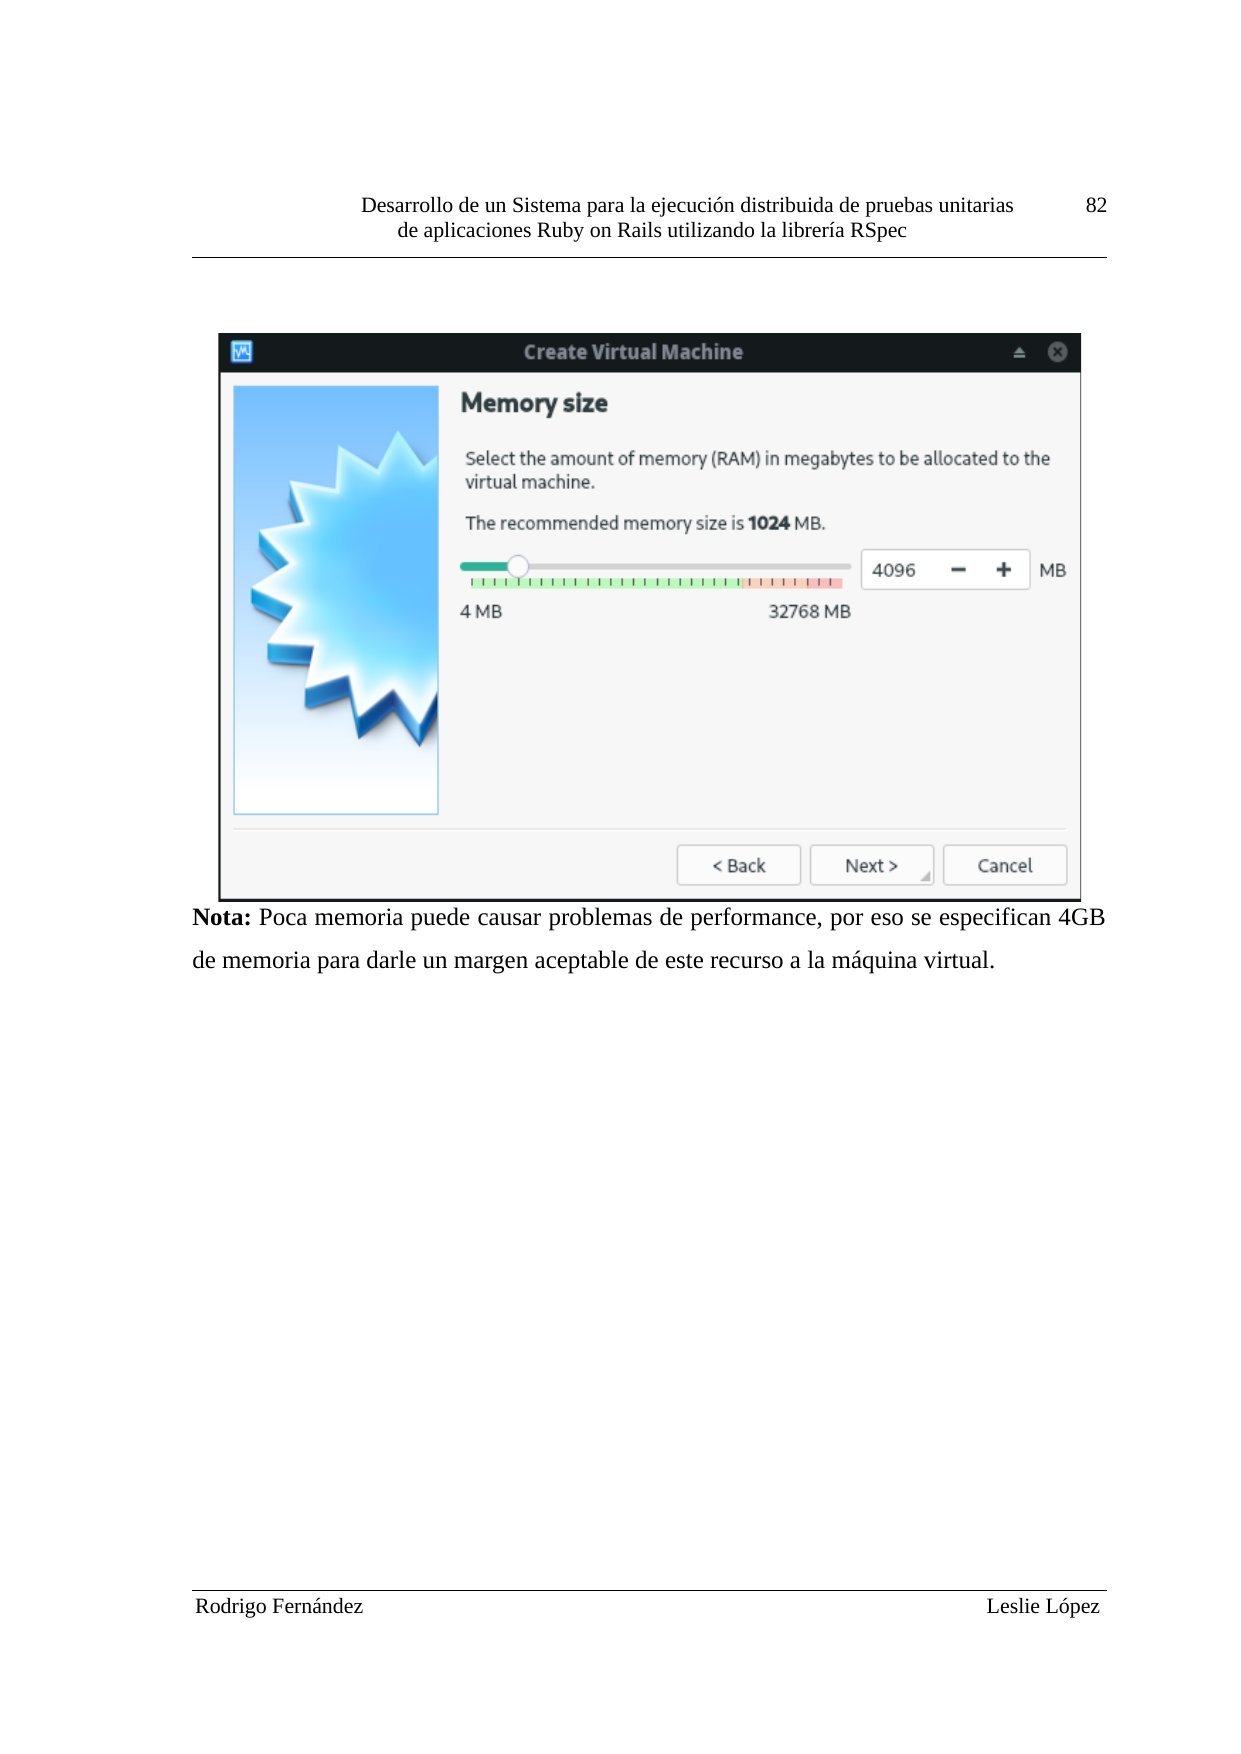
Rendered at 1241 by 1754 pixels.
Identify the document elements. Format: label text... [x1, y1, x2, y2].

text Nota: Poca memoria puede causar problemas de performance, por eso se especifican 4GB de memoria para darle un margen aceptable de este recurso a la máquina virtual. [192, 902, 1107, 974]
picture [218, 333, 1082, 902]
